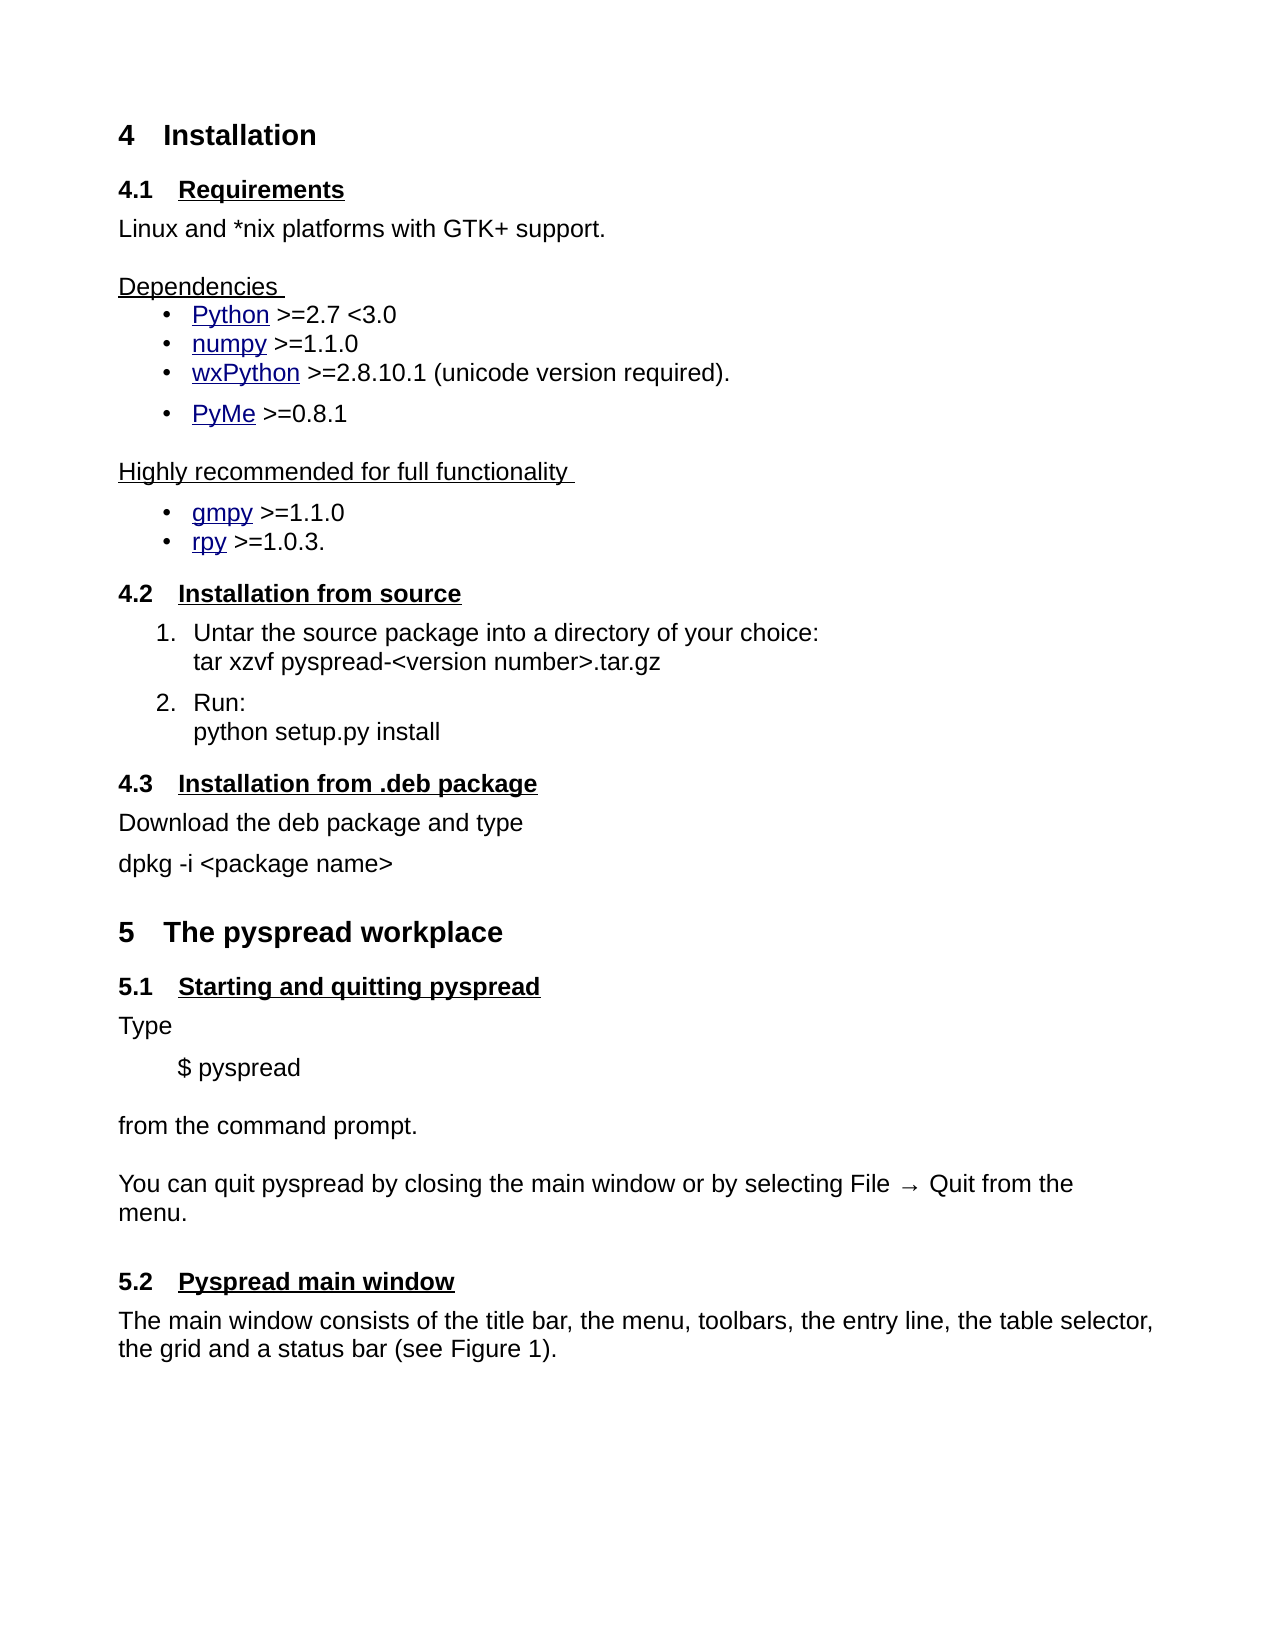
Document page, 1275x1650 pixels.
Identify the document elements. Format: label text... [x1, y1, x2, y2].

list numpy >=1.1.0 [162, 329, 1157, 358]
list Run: python setup.py install [156, 688, 1157, 746]
text The main window consists of the title bar, the menu, toolbars, the entry line, the table selector, the grid and a status bar (see Figure 1). [118, 1306, 1157, 1363]
subtitle Installation [118, 118, 1157, 152]
text Linux and *nix platforms with GTK+ support. Dependencies [118, 214, 1157, 300]
list PyMe >=0.8.1 [162, 399, 1157, 428]
text Type [118, 1011, 1157, 1040]
list Untar the source package into a directory of your choice: tar xzvf pyspread-<version number>.tar.gz [156, 618, 1157, 676]
subtitle The pyspread workplace [118, 915, 1157, 949]
text $ pyspread [177, 1052, 1098, 1081]
list wxPython >=2.8.10.1 (unicode version required). [162, 358, 1157, 387]
list Python >=2.7 <3.0 [162, 300, 1157, 329]
subtitle Installation from source [118, 579, 1157, 608]
text Highly recommended for full functionality [118, 457, 1157, 486]
text dpkg -i <package name> [118, 849, 1157, 878]
list rpy >=1.0.3. [162, 527, 1157, 556]
text from the command prompt. [118, 1111, 1098, 1139]
subtitle Installation from .deb package [118, 769, 1157, 797]
subtitle Requirements [118, 175, 1157, 203]
list gmpy >=1.1.0 [162, 498, 1157, 527]
text Download the deb package and type [118, 808, 1157, 837]
subtitle Starting and quitting pyspread [118, 972, 1157, 1001]
text You can quit pyspread by closing the main window or by selecting File → Quit from the menu. [118, 1169, 1098, 1226]
subtitle Pyspread main window [118, 1266, 1157, 1295]
